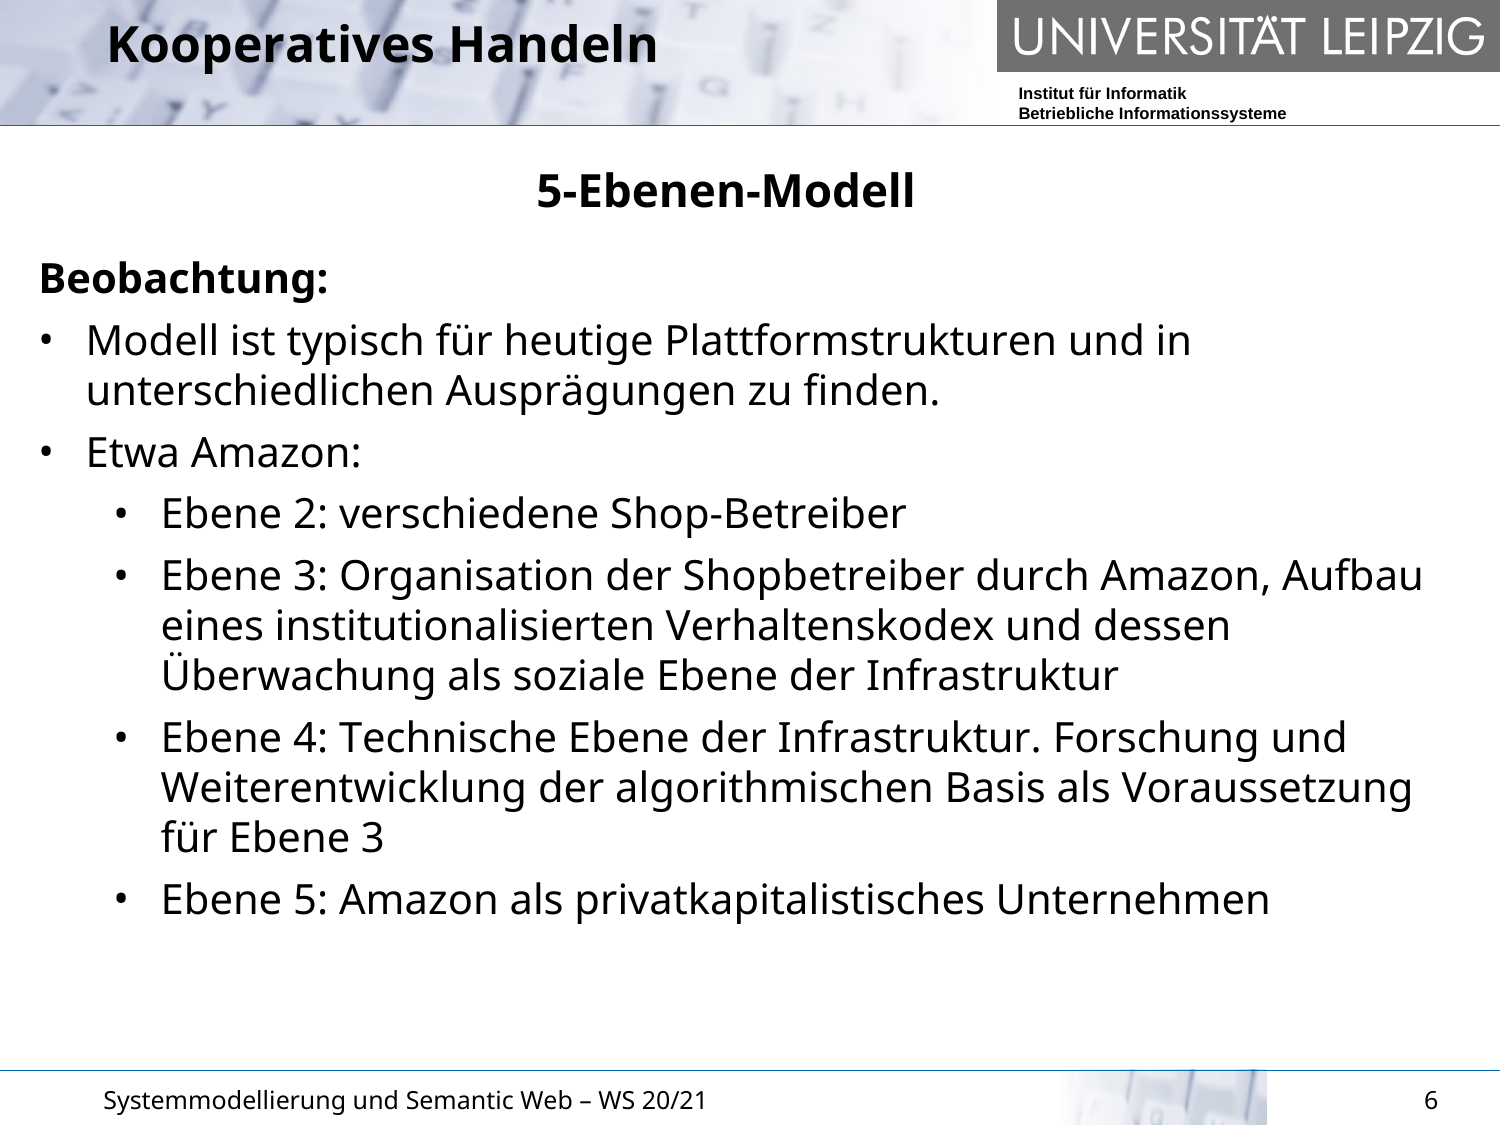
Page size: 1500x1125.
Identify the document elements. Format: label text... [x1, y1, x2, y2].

text_box 5-Ebenen-Modell Beobachtung: Modell ist typisch für heutige Plattformstrukturen und in unterschiedlichen Ausprägungen zu finden. Etwa Amazon: Ebene 2: verschiedene Shop-Betreiber Ebene 3: Organisation der Shopbetreiber durch Amazon, Aufbau eines institutionalisierten Verhaltenskodex und dessen Überwachung als soziale Ebene der Infrastruktur Ebene 4: Technische Ebene der Infrastruktur. Forschung und Weiterentwicklung der algorithmischen Basis als Voraussetzung für Ebene 3 Ebene 5: Amazon als privatkapitalistisches Unternehmen [23, 153, 1441, 931]
picture [1057, 1071, 1267, 1125]
picture [0, 0, 1500, 125]
text_box Kooperatives Handeln [91, 5, 675, 81]
